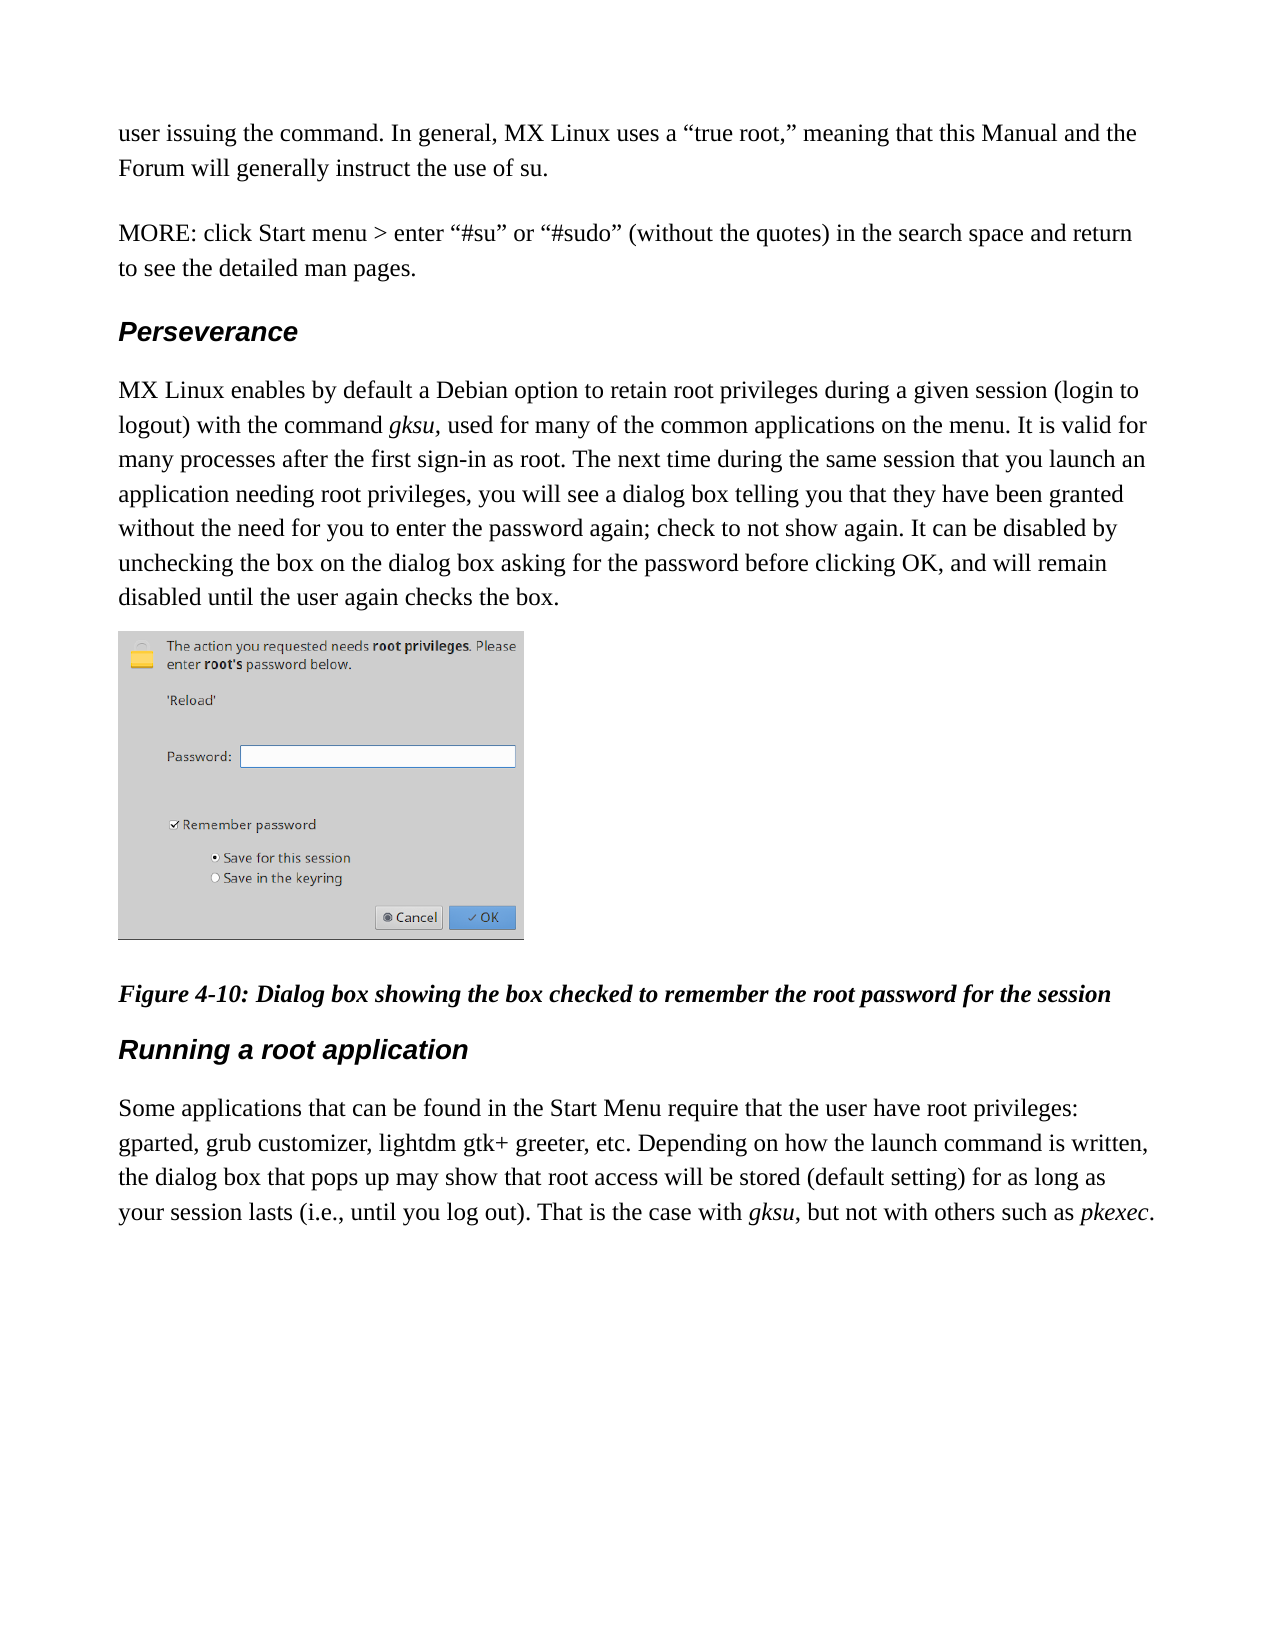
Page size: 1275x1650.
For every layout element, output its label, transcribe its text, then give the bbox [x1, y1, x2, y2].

picture [118, 631, 524, 940]
text Figure 4-10: Dialog box showing the box checked to remember the root password for the session [118, 979, 1157, 1008]
subtitle Running a root application [118, 1033, 1157, 1065]
subtitle Perseverance [118, 315, 1157, 347]
text user issuing the command. In general, MX Linux uses a “true root,” meaning that this Manual and the Forum will generally instruct the use of su. [118, 118, 1157, 181]
text MX Linux enables by default a Debian option to retain root privileges during a given session (login to logout) with the command gksu, used for many of the common applications on the menu. It is valid for many processes after the first sign-in as root. The next time during the same session that you launch an application needing root privileges, you will see a dialog box telling you that they have been granted without the need for you to enter the password again; check to not show again. It can be disabled by unchecking the box on the dialog box asking for the password before clicking OK, and will remain disabled until the user again checks the box. [118, 375, 1157, 611]
text MORE: click Start menu > enter “#su” or “#sudo” (without the quotes) in the search space and return to see the detailed man pages. [118, 218, 1157, 282]
text Some applications that can be found in the Start Menu require that the user have root privileges: gparted, grub customizer, lightdm gtk+ greeter, etc. Depending on how the launch command is written, the dialog box that pops up may show that root access will be stored (default setting) for as long as your session lasts (i.e., until you log out). That is the case with gksu, but not with others such as pkexec. [118, 1093, 1157, 1225]
